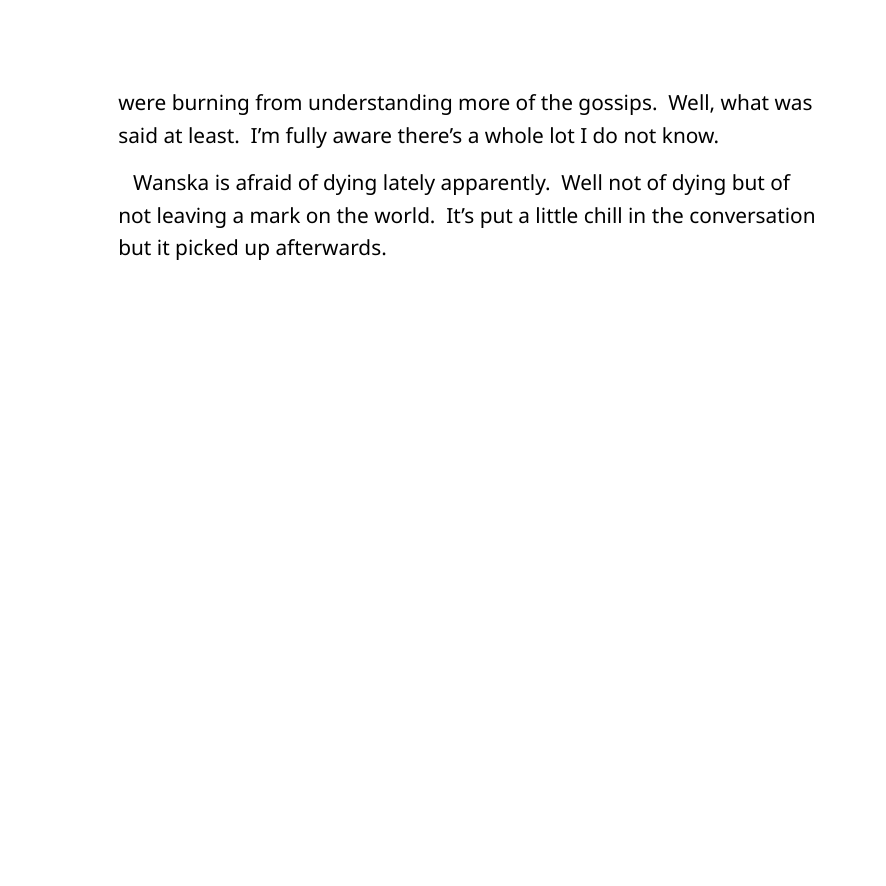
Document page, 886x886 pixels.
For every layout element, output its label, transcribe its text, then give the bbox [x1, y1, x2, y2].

text Wanska is afraid of dying lately apparently. Well not of dying but of not leaving a mark on the world. It’s put a little chill in the conversation but it picked up afterwards. [118, 168, 827, 262]
text were burning from understanding more of the gossips. Well, what was said at least. I’m fully aware there’s a whole lot I do not know. [118, 88, 827, 149]
